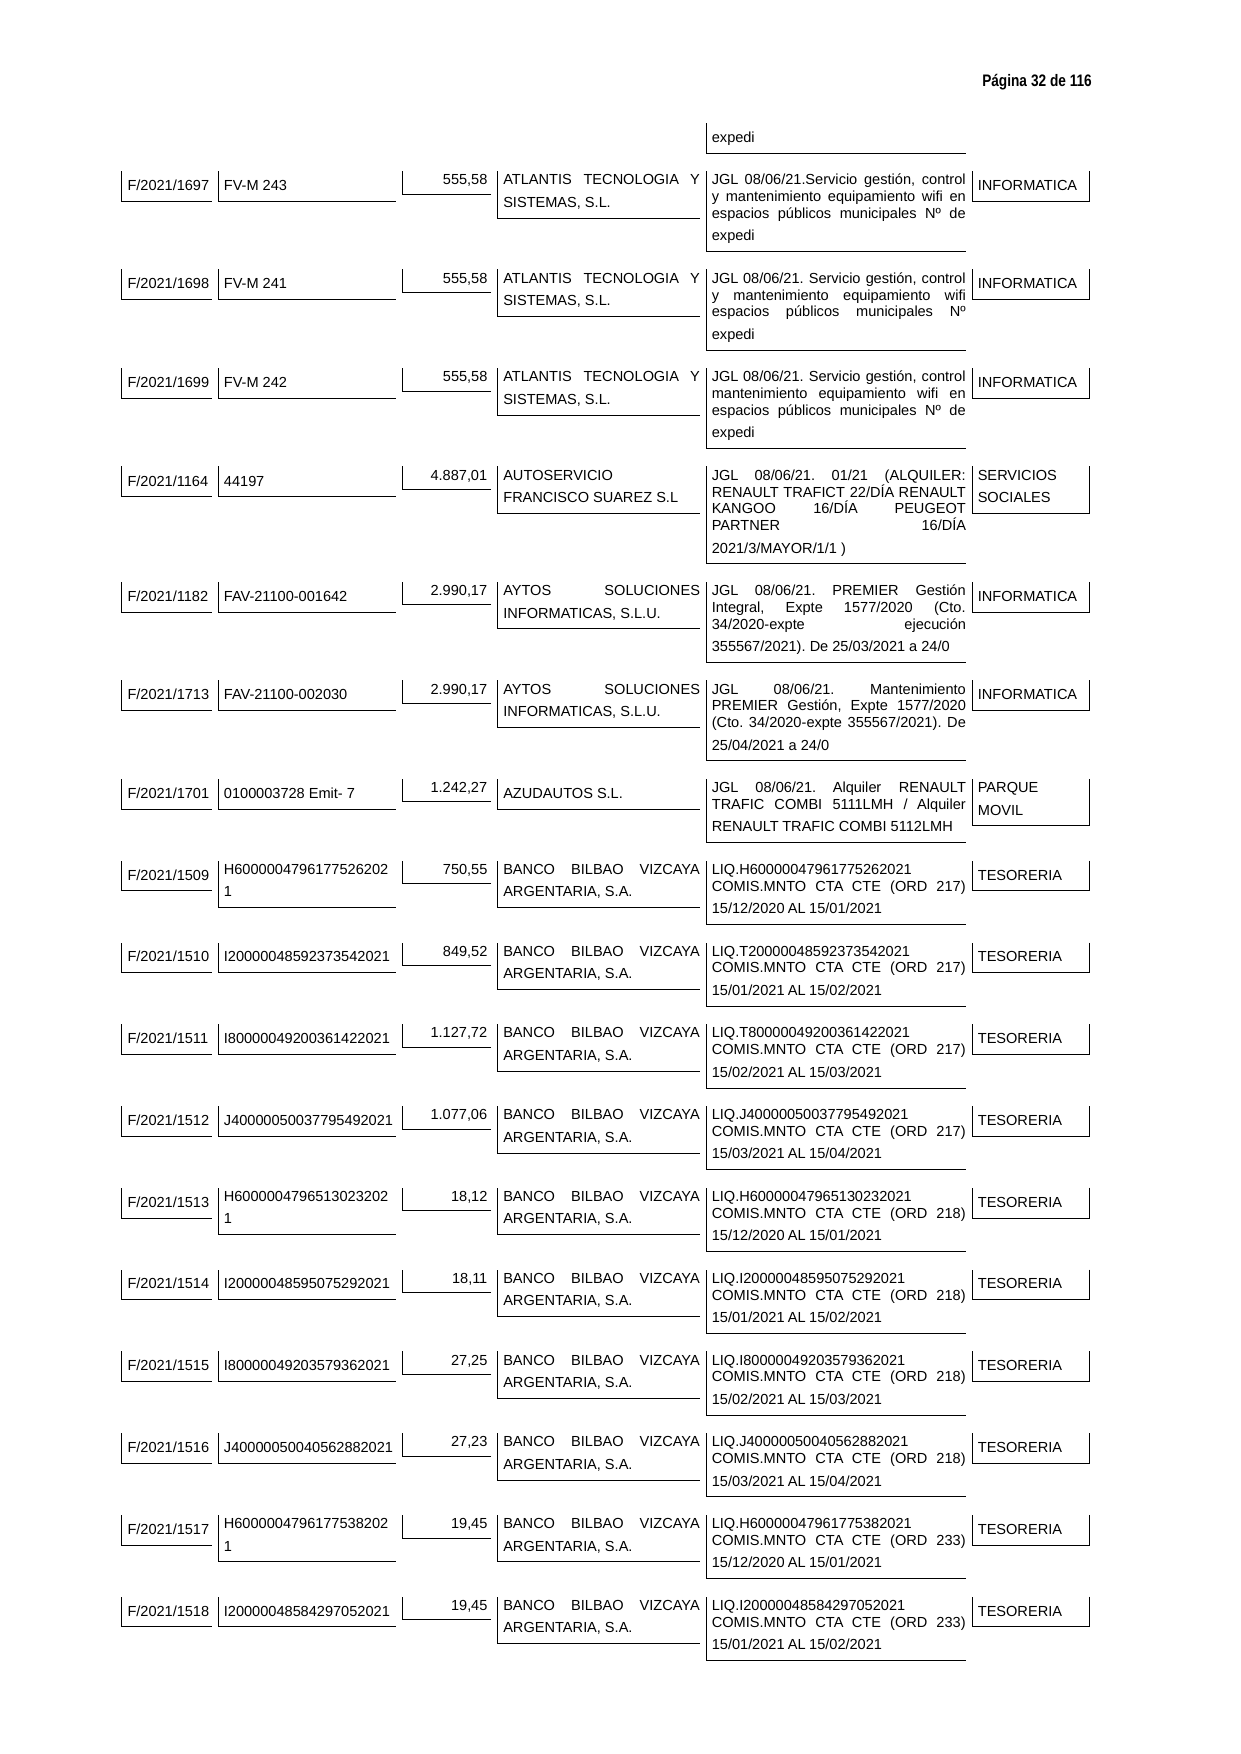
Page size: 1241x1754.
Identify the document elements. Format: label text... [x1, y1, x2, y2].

table_cell AYTOS SOLUCIONES INFORMATICAS, S.L.U. [494, 579, 703, 677]
table_cell LIQ.T80000049200361422021 COMIS.MNTO CTA CTE (ORD 217) 15/02/2021 AL 15/03/2021 [703, 1021, 969, 1103]
table_cell I20000048592373542021 [215, 940, 399, 1021]
table_cell LIQ.J40000050040562882021 COMIS.MNTO CTA CTE (ORD 218) 15/03/2021 AL 15/04/2021 [703, 1430, 969, 1512]
table_cell 19,45 [399, 1512, 494, 1594]
table_cell [399, 120, 494, 168]
table_cell 1.077,06 [399, 1103, 494, 1185]
table_cell JGL 08/06/21. Alquiler RENAULT TRAFIC COMBI 5111LMH / Alquiler RENAULT TRAFIC COMBI 5112LMH [703, 776, 969, 858]
table_cell F/2021/1697 [118, 168, 215, 266]
table_cell F/2021/1515 [118, 1348, 215, 1430]
table_cell F/2021/1509 [118, 858, 215, 939]
table_cell H60000047961775382021 [215, 1512, 399, 1594]
table_cell F/2021/1517 [118, 1512, 215, 1594]
table_cell TESORERIA [969, 1021, 1092, 1103]
table_cell FV-M 242 [215, 365, 399, 463]
table_cell 1.127,72 [399, 1021, 494, 1103]
table_cell BANCO BILBAO VIZCAYA ARGENTARIA, S.A. [494, 1430, 703, 1512]
table_cell BANCO BILBAO VIZCAYA ARGENTARIA, S.A. [494, 1021, 703, 1103]
table_cell AZUDAUTOS S.L. [494, 776, 703, 858]
table_cell LIQ.I20000048584297052021 COMIS.MNTO CTA CTE (ORD 233) 15/01/2021 AL 15/02/2021 [703, 1594, 969, 1675]
table_cell BANCO BILBAO VIZCAYA ARGENTARIA, S.A. [494, 1185, 703, 1267]
table_cell F/2021/1518 [118, 1594, 215, 1675]
table_cell TESORERIA [969, 1103, 1092, 1185]
table_cell JGL 08/06/21. Mantenimiento PREMIER Gestión, Expte 1577/2020 (Cto. 34/2020-expte 355567/2021). De 25/04/2021 a 24/0 [703, 678, 969, 776]
table_cell I20000048595075292021 [215, 1267, 399, 1348]
table_cell F/2021/1513 [118, 1185, 215, 1267]
table_cell I80000049200361422021 [215, 1021, 399, 1103]
table_cell 4.887,01 [399, 464, 494, 579]
table_cell F/2021/1182 [118, 579, 215, 677]
table_cell F/2021/1516 [118, 1430, 215, 1512]
table_cell H60000047961775262021 [215, 858, 399, 939]
table_cell INFORMATICA [969, 365, 1092, 463]
table_cell 2.990,17 [399, 678, 494, 776]
table_cell LIQ.H60000047961775262021 COMIS.MNTO CTA CTE (ORD 217) 15/12/2020 AL 15/01/2021 [703, 858, 969, 939]
table_cell BANCO BILBAO VIZCAYA ARGENTARIA, S.A. [494, 1512, 703, 1594]
table_cell 27,23 [399, 1430, 494, 1512]
table_cell F/2021/1164 [118, 464, 215, 579]
table_cell 750,55 [399, 858, 494, 939]
table_cell BANCO BILBAO VIZCAYA ARGENTARIA, S.A. [494, 858, 703, 939]
table_cell [215, 120, 399, 168]
table_cell F/2021/1511 [118, 1021, 215, 1103]
table_cell F/2021/1699 [118, 365, 215, 463]
table_cell TESORERIA [969, 1594, 1092, 1675]
table_cell 27,25 [399, 1348, 494, 1430]
table_cell TESORERIA [969, 1267, 1092, 1348]
table_cell JGL 08/06/21. PREMIER Gestión Integral, Expte 1577/2020 (Cto. 34/2020-expte ejecución 355567/2021). De 25/03/2021 a 24/0 [703, 579, 969, 677]
table_cell H60000047965130232021 [215, 1185, 399, 1267]
table_cell ATLANTIS TECNOLOGIA Y SISTEMAS, S.L. [494, 168, 703, 266]
table_cell BANCO BILBAO VIZCAYA ARGENTARIA, S.A. [494, 1267, 703, 1348]
table_cell TESORERIA [969, 858, 1092, 939]
table_cell F/2021/1512 [118, 1103, 215, 1185]
table_cell F/2021/1701 [118, 776, 215, 858]
table_cell JGL 08/06/21. Servicio gestión, control y mantenimiento equipamiento wifi espacios públicos municipales Nº expedi [703, 266, 969, 365]
table_cell 18,12 [399, 1185, 494, 1267]
table_cell I80000049203579362021 [215, 1348, 399, 1430]
table_cell ATLANTIS TECNOLOGIA Y SISTEMAS, S.L. [494, 365, 703, 463]
table_cell I20000048584297052021 [215, 1594, 399, 1675]
table_cell TESORERIA [969, 1430, 1092, 1512]
table_cell BANCO BILBAO VIZCAYA ARGENTARIA, S.A. [494, 1348, 703, 1430]
table_cell BANCO BILBAO VIZCAYA ARGENTARIA, S.A. [494, 1103, 703, 1185]
table_cell expedi [703, 120, 969, 168]
table_cell TESORERIA [969, 1185, 1092, 1267]
table_cell INFORMATICA [969, 168, 1092, 266]
table_cell JGL 08/06/21. 01/21 (ALQUILER: RENAULT TRAFICT 22/DÍA RENAULT KANGOO 16/DÍA PEUGEOT PARTNER 16/DÍA 2021/3/MAYOR/1/1 ) [703, 464, 969, 579]
table_cell 0100003728 Emit- 7 [215, 776, 399, 858]
table_cell 19,45 [399, 1594, 494, 1675]
table_cell F/2021/1514 [118, 1267, 215, 1348]
table_cell TESORERIA [969, 940, 1092, 1021]
table_cell INFORMATICA [969, 579, 1092, 677]
table_cell 1.242,27 [399, 776, 494, 858]
table_cell J40000050037795492021 [215, 1103, 399, 1185]
table_cell F/2021/1713 [118, 678, 215, 776]
table_cell JGL 08/06/21.Servicio gestión, control y mantenimiento equipamiento wifi en espacios públicos municipales Nº de expedi [703, 168, 969, 266]
table_cell SERVICIOS SOCIALES [969, 464, 1092, 579]
table_cell 555,58 [399, 365, 494, 463]
table_cell LIQ.I20000048595075292021 COMIS.MNTO CTA CTE (ORD 218) 15/01/2021 AL 15/02/2021 [703, 1267, 969, 1348]
table_cell 555,58 [399, 266, 494, 365]
table_cell 44197 [215, 464, 399, 579]
table_cell 18,11 [399, 1267, 494, 1348]
table_cell LIQ.T20000048592373542021 COMIS.MNTO CTA CTE (ORD 217) 15/01/2021 AL 15/02/2021 [703, 940, 969, 1021]
table_cell LIQ.H60000047961775382021 COMIS.MNTO CTA CTE (ORD 233) 15/12/2020 AL 15/01/2021 [703, 1512, 969, 1594]
table_cell [494, 120, 703, 168]
table_cell FV-M 243 [215, 168, 399, 266]
table_cell FAV-21100-002030 [215, 678, 399, 776]
table_cell FV-M 241 [215, 266, 399, 365]
table_cell F/2021/1510 [118, 940, 215, 1021]
table_cell INFORMATICA [969, 678, 1092, 776]
table_cell [969, 120, 1092, 168]
table_cell TESORERIA [969, 1512, 1092, 1594]
table_cell BANCO BILBAO VIZCAYA ARGENTARIA, S.A. [494, 940, 703, 1021]
table_cell J40000050040562882021 [215, 1430, 399, 1512]
table_cell ATLANTIS TECNOLOGIA Y SISTEMAS, S.L. [494, 266, 703, 365]
table_cell F/2021/1698 [118, 266, 215, 365]
table_cell 555,58 [399, 168, 494, 266]
table_cell AYTOS SOLUCIONES INFORMATICAS, S.L.U. [494, 678, 703, 776]
table_cell 2.990,17 [399, 579, 494, 677]
table_cell JGL 08/06/21. Servicio gestión, control mantenimiento equipamiento wifi en espacios públicos municipales Nº de expedi [703, 365, 969, 463]
table_cell LIQ.H60000047965130232021 COMIS.MNTO CTA CTE (ORD 218) 15/12/2020 AL 15/01/2021 [703, 1185, 969, 1267]
table_cell PARQUE MOVIL [969, 776, 1092, 858]
table_cell [118, 120, 215, 168]
table_cell INFORMATICA [969, 266, 1092, 365]
table_cell FAV-21100-001642 [215, 579, 399, 677]
table_cell 849,52 [399, 940, 494, 1021]
table_cell TESORERIA [969, 1348, 1092, 1430]
table_cell LIQ.I80000049203579362021 COMIS.MNTO CTA CTE (ORD 218) 15/02/2021 AL 15/03/2021 [703, 1348, 969, 1430]
table_cell AUTOSERVICIO FRANCISCO SUAREZ S.L [494, 464, 703, 579]
table_cell LIQ.J40000050037795492021 COMIS.MNTO CTA CTE (ORD 217) 15/03/2021 AL 15/04/2021 [703, 1103, 969, 1185]
table_cell BANCO BILBAO VIZCAYA ARGENTARIA, S.A. [494, 1594, 703, 1675]
